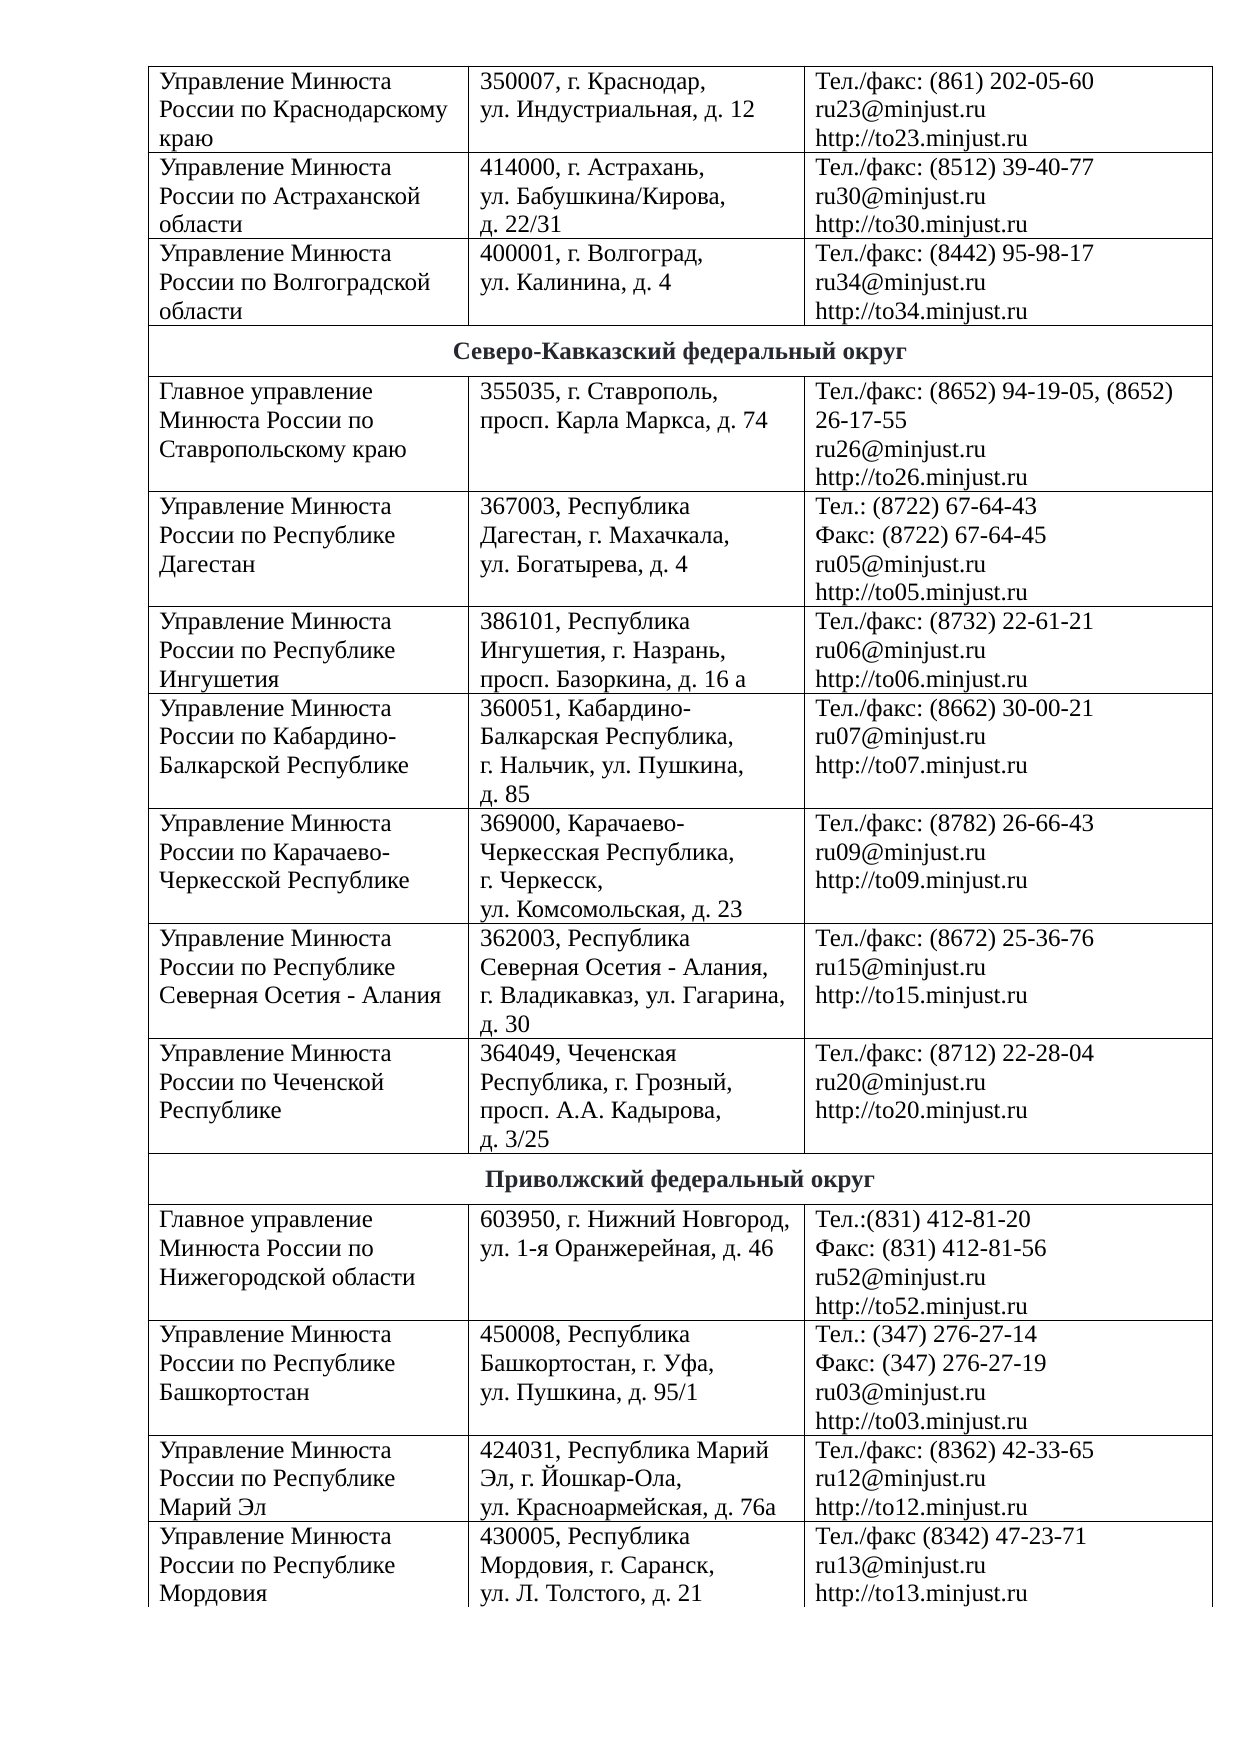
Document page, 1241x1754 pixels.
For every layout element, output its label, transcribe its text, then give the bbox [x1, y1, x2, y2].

table_cell Северо-Кавказский федеральный округ [149, 326, 1212, 376]
table_cell Управление Минюста России по Республике Дагестан [149, 492, 468, 606]
table_cell Тел.:(831) 412-81-20 Факс: (831) 412-81-56 ru52@minjust.ru http://to52.minjust.ru [805, 1205, 1212, 1319]
table_cell 360051, Кабардино-Балкарская Республика, г. Нальчик, ул. Пушкина, д. 85 [469, 694, 804, 808]
table_cell Тел./факс: (8672) 25-36-76 ru15@minjust.ru http://to15.minjust.ru [805, 924, 1212, 1038]
table_cell 350007, г. Краснодар, ул. Индустриальная, д. 12 [469, 67, 804, 152]
table_cell 386101, Республика Ингушетия, г. Назрань, просп. Базоркина, д. 16 а [469, 607, 804, 693]
table_cell Тел.: (347) 276-27-14 Факс: (347) 276-27-19 ru03@minjust.ru http://to03.minjust.ru [805, 1321, 1212, 1434]
table_cell Управление Минюста России по Волгоградской области [149, 239, 468, 325]
table_cell Приволжский федеральный округ [149, 1154, 1212, 1204]
table_cell Управление Минюста России по Республике Башкортостан [149, 1321, 468, 1434]
table_cell 450008, Республика Башкортостан, г. Уфа, ул. Пушкина, д. 95/1 [469, 1321, 804, 1434]
table_cell Тел./факс: (861) 202-05-60 ru23@minjust.ru http://to23.minjust.ru [805, 67, 1212, 152]
table_cell 355035, г. Ставрополь, просп. Карла Маркса, д. 74 [469, 377, 804, 491]
table_cell Тел./факс: (8712) 22-28-04 ru20@minjust.ru http://to20.minjust.ru [805, 1039, 1212, 1153]
table_cell Тел./факс: (8782) 26-66-43 ru09@minjust.ru http://to09.minjust.ru [805, 809, 1212, 923]
table_cell 603950, г. Нижний Новгород, ул. 1-я Оранжерейная, д. 46 [469, 1205, 804, 1319]
table_cell Тел./факс: (8732) 22-61-21 ru06@minjust.ru http://to06.minjust.ru [805, 607, 1212, 693]
table_cell Управление Минюста России по Республике Мордовия [149, 1522, 468, 1607]
table_cell Управление Минюста России по Республике Северная Осетия - Алания [149, 924, 468, 1038]
table_cell 430005, Республика Мордовия, г. Саранск, ул. Л. Толстого, д. 21 [469, 1522, 804, 1607]
table_cell Тел./факс: (8362) 42-33-65 ru12@minjust.ru http://to12.minjust.ru [805, 1436, 1212, 1521]
table_cell 362003, Республика Северная Осетия - Алания, г. Владикавказ, ул. Гагарина, д. 30 [469, 924, 804, 1038]
table_cell Управление Минюста России по Чеченской Республике [149, 1039, 468, 1153]
table_cell Управление Минюста России по Краснодарскому краю [149, 67, 468, 152]
table_cell Тел.: (8722) 67-64-43 Факс: (8722) 67-64-45 ru05@minjust.ru http://to05.minjust.ru [805, 492, 1212, 606]
table_cell Главное управление Минюста России по Ставропольскому краю [149, 377, 468, 491]
table_cell 367003, Республика Дагестан, г. Махачкала, ул. Богатырева, д. 4 [469, 492, 804, 606]
table_cell 424031, Республика Марий Эл, г. Йошкар-Ола, ул. Красноармейская, д. 76а [469, 1436, 804, 1521]
table_cell Тел./факс (8342) 47-23-71 ru13@minjust.ru http://to13.minjust.ru [805, 1522, 1212, 1607]
table_cell Управление Минюста России по Республике Марий Эл [149, 1436, 468, 1521]
table_cell 364049, Чеченская Республика, г. Грозный, просп. А.А. Кадырова, д. 3/25 [469, 1039, 804, 1153]
table_cell 414000, г. Астрахань, ул. Бабушкина/Кирова, д. 22/31 [469, 153, 804, 238]
table_cell Управление Минюста России по Кабардино-Балкарской Республике [149, 694, 468, 808]
table_cell Тел./факс: (8442) 95-98-17 ru34@minjust.ru http://to34.minjust.ru [805, 239, 1212, 325]
table_cell Тел./факс: (8652) 94-19-05, (8652) 26-17-55 ru26@minjust.ru http://to26.minjust.ru [805, 377, 1212, 491]
table_cell Тел./факс: (8662) 30-00-21 ru07@minjust.ru http://to07.minjust.ru [805, 694, 1212, 808]
table_cell 369000, Карачаево-Черкесская Республика, г. Черкесск, ул. Комсомольская, д. 23 [469, 809, 804, 923]
table_cell Управление Минюста России по Республике Ингушетия [149, 607, 468, 693]
table_cell 400001, г. Волгоград, ул. Калинина, д. 4 [469, 239, 804, 325]
table_cell Тел./факс: (8512) 39-40-77 ru30@minjust.ru http://to30.minjust.ru [805, 153, 1212, 238]
table_cell Управление Минюста России по Карачаево-Черкесской Республике [149, 809, 468, 923]
table_cell Управление Минюста России по Астраханской области [149, 153, 468, 238]
table_cell Главное управление Минюста России по Нижегородской области [149, 1205, 468, 1319]
